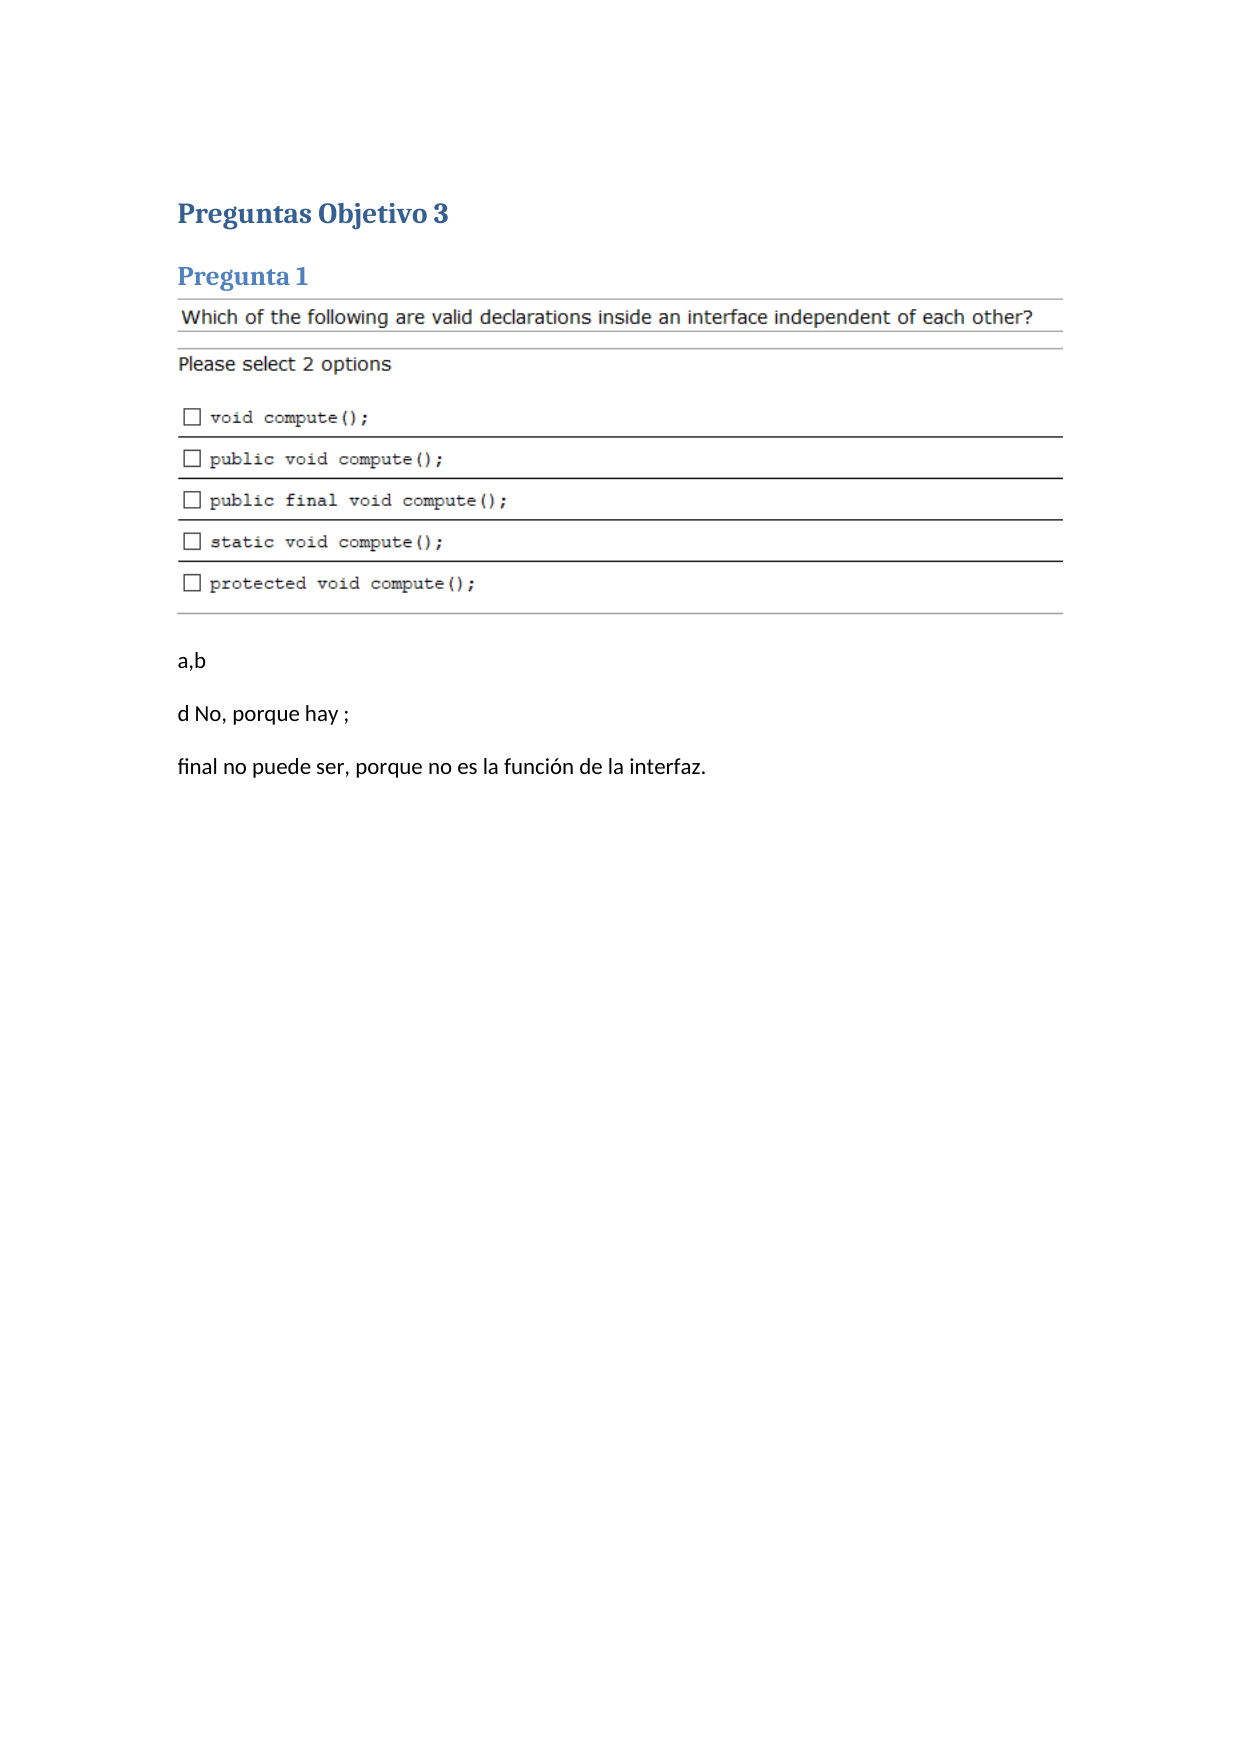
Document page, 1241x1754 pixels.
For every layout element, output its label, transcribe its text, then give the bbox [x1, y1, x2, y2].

picture [177, 296, 1063, 621]
text d No, porque hay ; [177, 699, 1063, 727]
subtitle Preguntas Objetivo 3 [177, 198, 1063, 231]
subtitle Pregunta 1 [177, 261, 1063, 292]
text a,b [177, 646, 1063, 674]
text final no puede ser, porque no es la función de la interfaz. [177, 752, 1063, 780]
